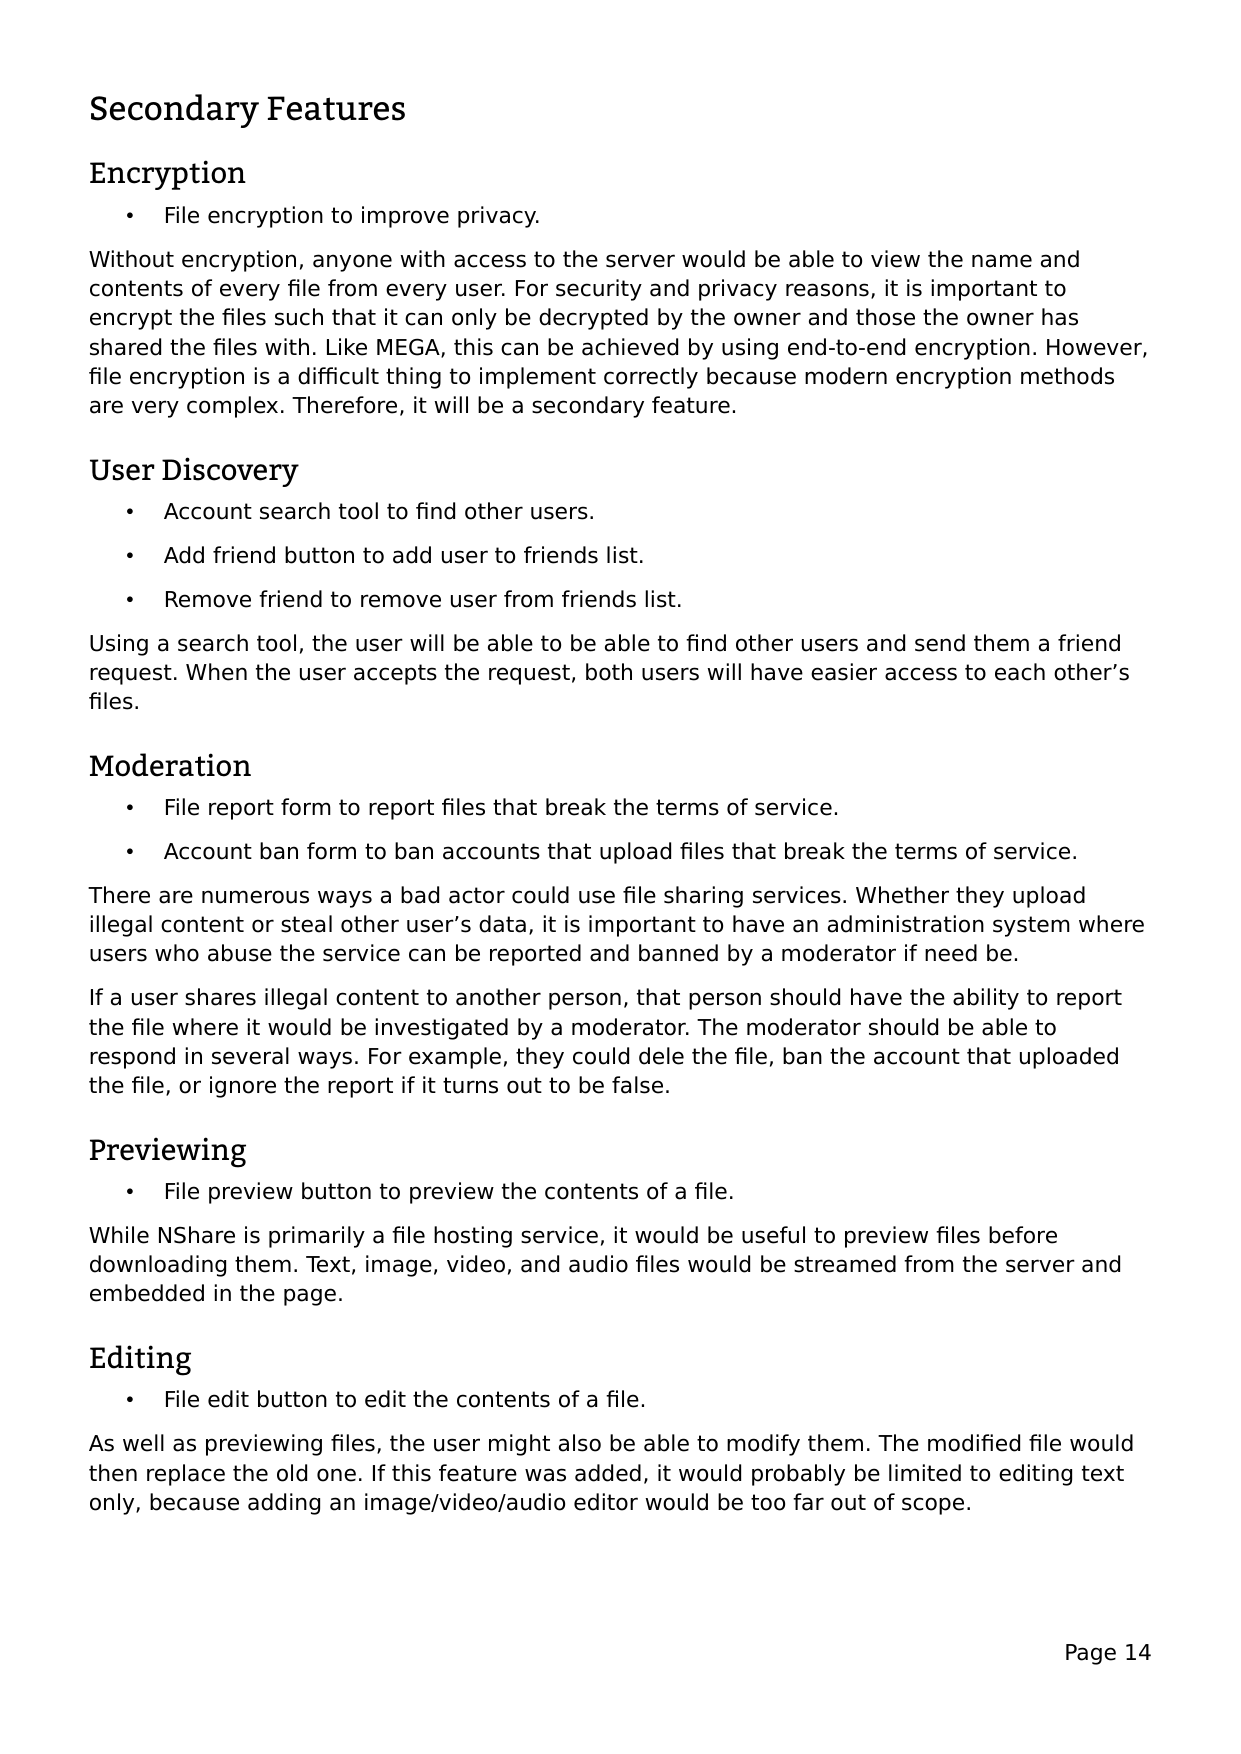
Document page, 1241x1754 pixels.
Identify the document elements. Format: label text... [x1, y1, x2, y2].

subtitle User Discovery [88, 452, 1152, 487]
text Using a search tool, the user will be able to be able to find other users and send them a friend request. When the user accepts the request, both users will have easier access to each other’s files. [88, 631, 1152, 715]
list File report form to report files that break the terms of service. [126, 795, 1152, 821]
text Without encryption, anyone with access to the server would be able to view the name and contents of every file from every user. For security and privacy reasons, it is important to encrypt the files such that it can only be decrypted by the owner and those the owner has shared the files with. Like MEGA, this can be achieved by using end-to-end encryption. However, file encryption is a difficult thing to implement correctly because modern encryption methods are very complex. Therefore, it will be a secondary feature. [88, 247, 1152, 419]
subtitle Secondary Features [88, 88, 1152, 128]
text There are numerous ways a bad actor could use file sharing services. Whether they upload illegal content or steal other user’s data, it is important to have an administration system where users who abuse the service can be reported and banned by a moderator if need be. [88, 883, 1152, 967]
list Add friend button to add user to friends list. [126, 543, 1152, 569]
list Account ban form to ban accounts that upload files that break the terms of service. [126, 839, 1152, 865]
subtitle Encryption [88, 156, 1152, 191]
list File encryption to improve privacy. [126, 203, 1152, 229]
list Account search tool to find other users. [126, 499, 1152, 525]
list Remove friend to remove user from friends list. [126, 587, 1152, 612]
text While NShare is primarily a file hosting service, it would be useful to preview files before downloading them. Text, image, video, and audio files would be streamed from the server and embedded in the page. [88, 1223, 1152, 1307]
list File edit button to edit the contents of a file. [126, 1387, 1152, 1413]
text If a user shares illegal content to another person, that person should have the ability to report the file where it would be investigated by a moderator. The moderator should be able to respond in several ways. For example, they could dele the file, ban the account that uploaded the file, or ignore the report if it turns out to be false. [88, 985, 1152, 1099]
subtitle Moderation [88, 748, 1152, 783]
text As well as previewing files, the user might also be able to modify them. The modified file would then replace the old one. If this feature was added, it would probably be limited to editing text only, because adding an image/video/audio editor would be too far out of scope. [88, 1431, 1152, 1515]
subtitle Editing [88, 1340, 1152, 1375]
subtitle Previewing [88, 1132, 1152, 1167]
list File preview button to preview the contents of a file. [126, 1179, 1152, 1205]
